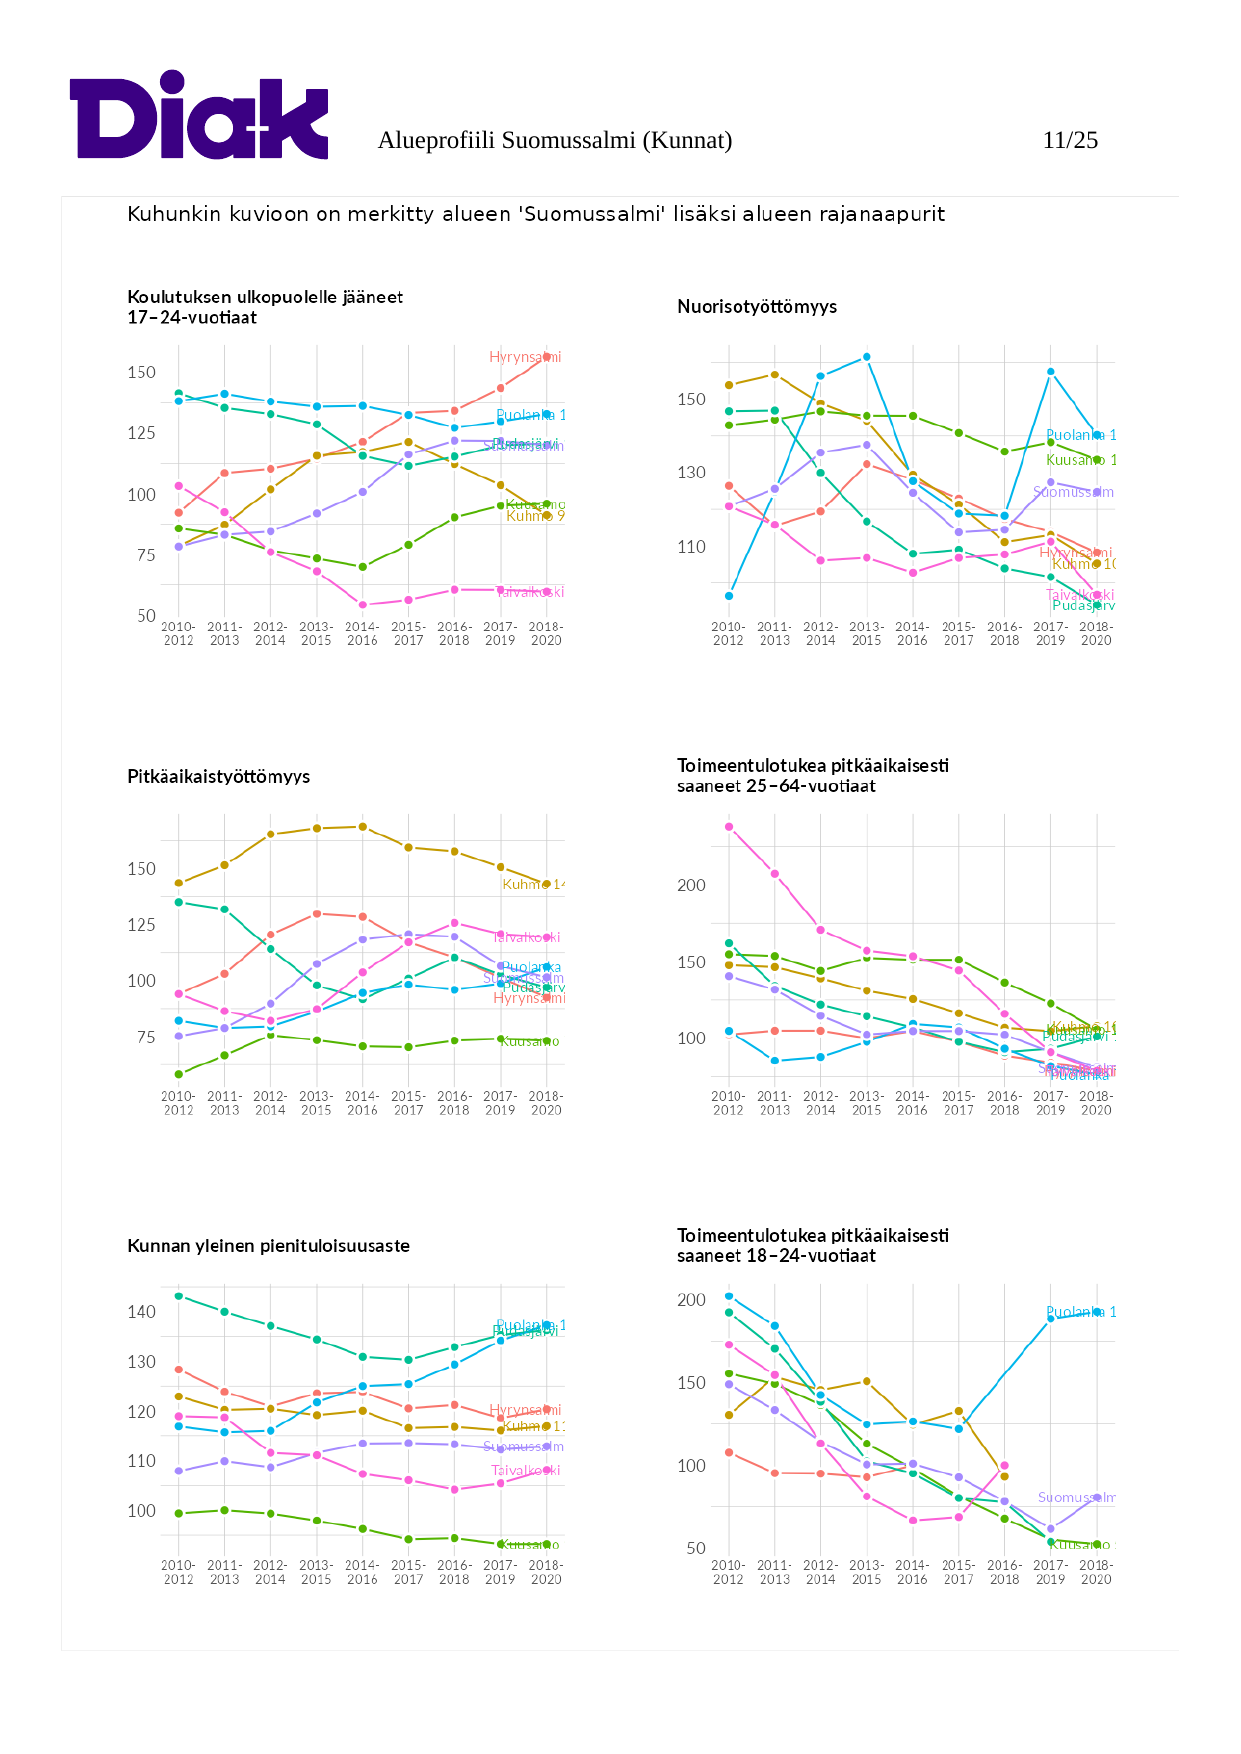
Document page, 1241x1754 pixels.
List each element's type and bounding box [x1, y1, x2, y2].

picture [61, 196, 1179, 1651]
